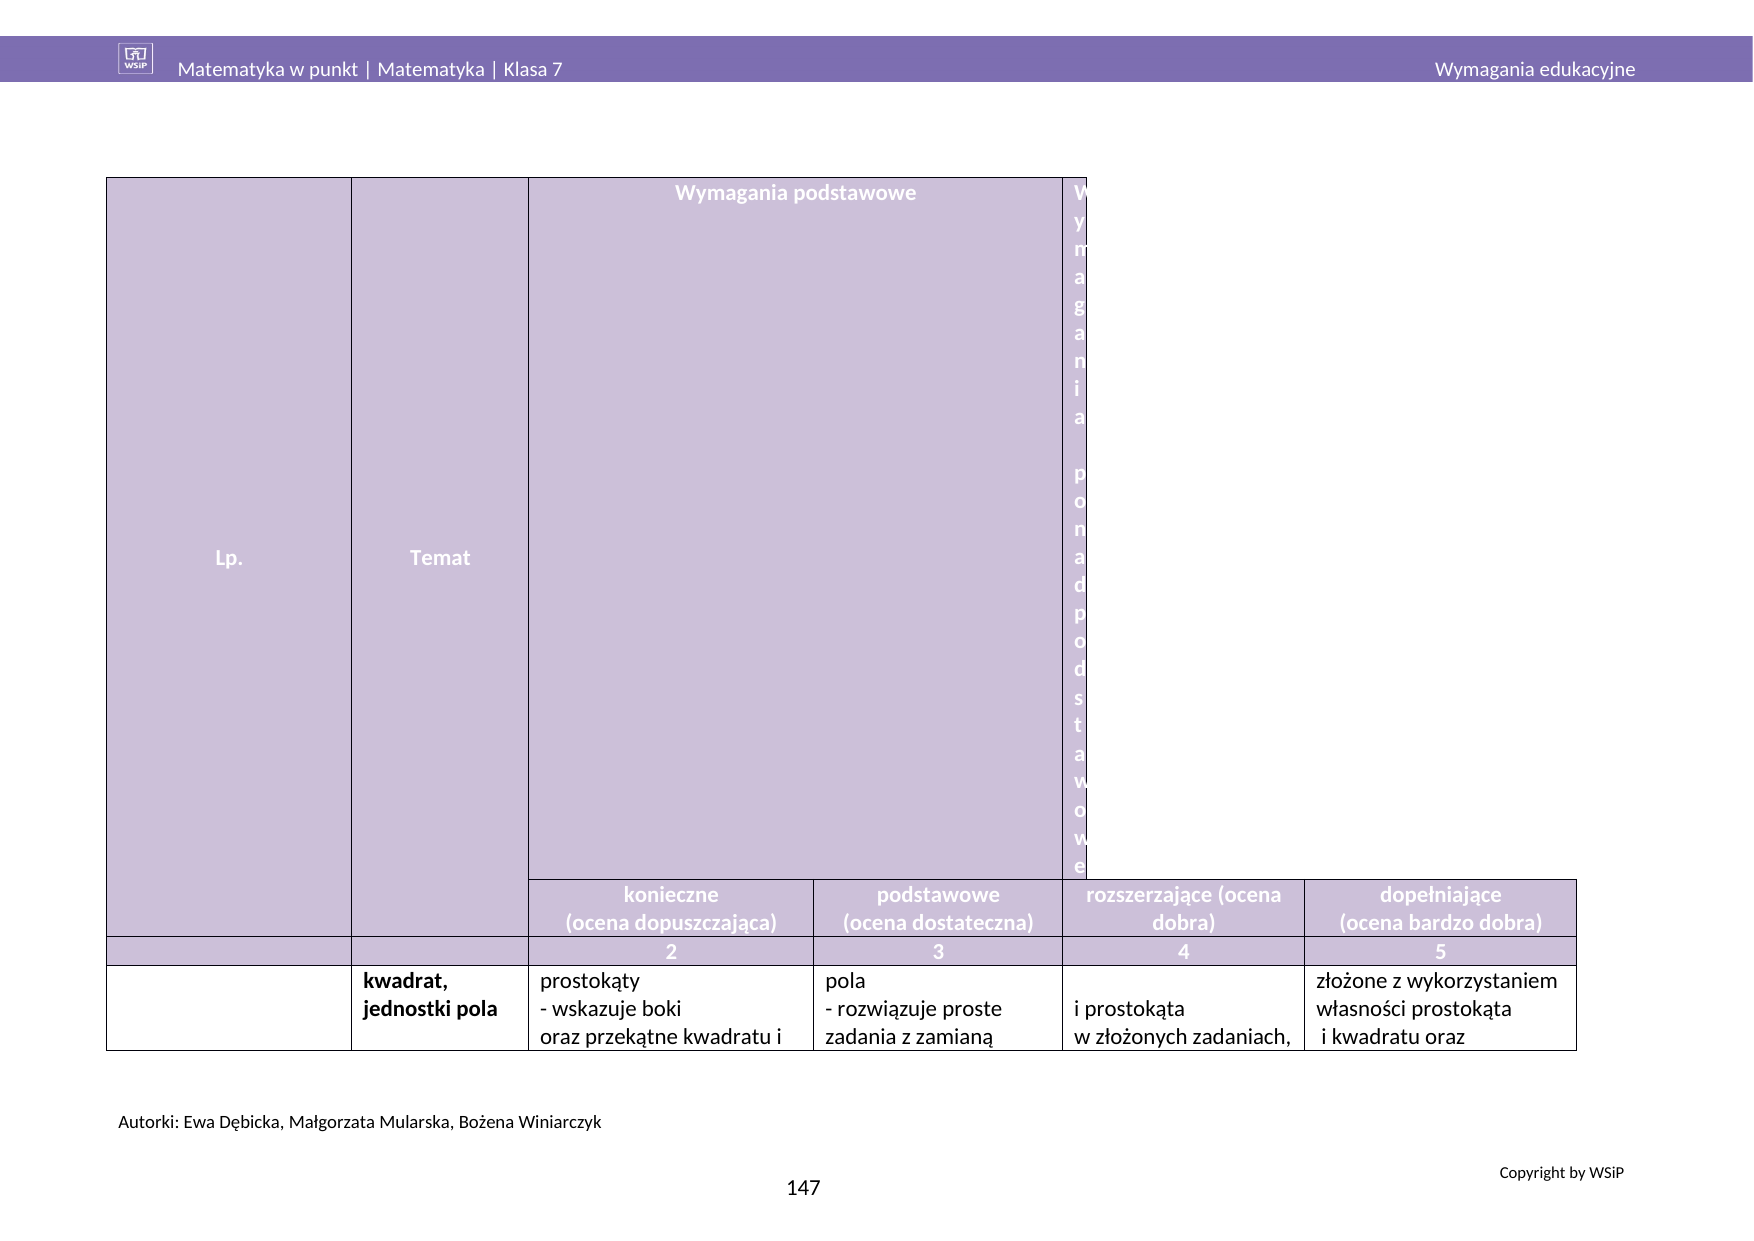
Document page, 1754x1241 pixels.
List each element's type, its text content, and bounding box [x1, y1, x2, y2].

table_header Temat [352, 178, 528, 936]
table_cell konieczne (ocena dopuszczająca) [529, 880, 813, 936]
picture [0, 36, 1753, 82]
table_cell i prostokąta w złożonych zadaniach, [1063, 966, 1304, 1050]
table_cell 2 [529, 937, 813, 965]
table_cell złożone z wykorzystaniem własności prostokąta i kwadratu oraz [1305, 966, 1576, 1050]
table_header Wymagania ponadpodstawowe [1063, 178, 1086, 879]
table_cell kwadrat, jednostki pola [352, 966, 528, 1050]
table_cell prostokąty - wskazuje boki oraz przekątne kwadratu i [529, 966, 813, 1050]
table_cell rozszerzające (ocena dobra) [1063, 880, 1304, 936]
table_cell 4 [1063, 937, 1304, 965]
table_cell pola - rozwiązuje proste zadania z zamianą [814, 966, 1062, 1050]
table_cell 5 [1305, 937, 1576, 965]
table_header Wymagania podstawowe [529, 178, 1062, 879]
table_header Lp. [107, 178, 351, 936]
table_cell [107, 966, 351, 1050]
table_cell 3 [814, 937, 1062, 965]
table_cell [352, 937, 528, 965]
table_cell [107, 937, 351, 965]
table_cell podstawowe (ocena dostateczna) [814, 880, 1062, 936]
table_cell dopełniające (ocena bardzo dobra) [1305, 880, 1576, 936]
